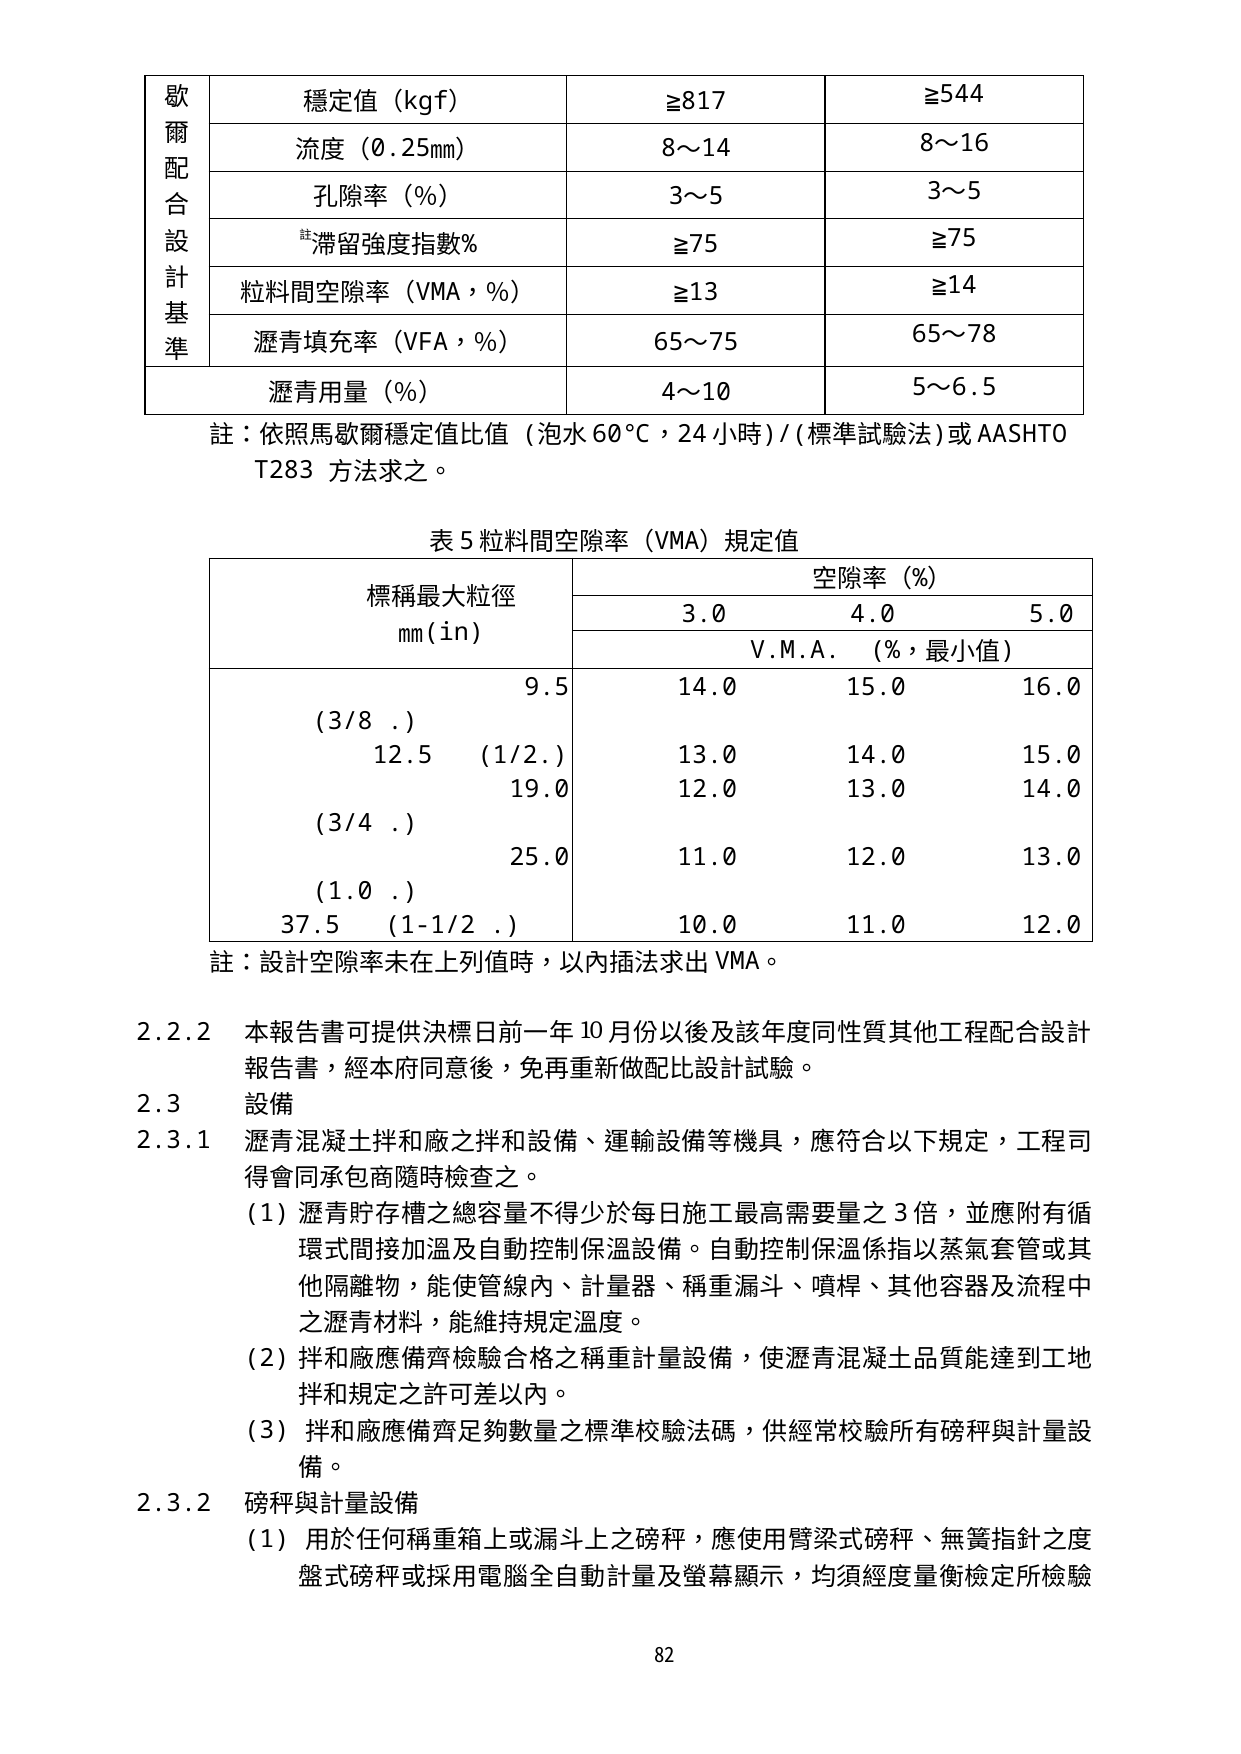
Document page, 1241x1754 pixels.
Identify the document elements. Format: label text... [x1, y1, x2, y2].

table_cell 12.0 [573, 771, 741, 839]
text 2.2.2 本報告書可提供決標日前一年10月份以後及該年度同性質其他工程配合設計報告書，經本府同意後，免再重新做配比設計試驗。 [136, 1012, 1092, 1085]
table_cell 15.0 [741, 669, 910, 737]
table_cell 瀝青用量（％） [146, 367, 566, 414]
table_cell 25.0 (1.0 .) [210, 839, 572, 907]
table_cell 13.0 [741, 771, 910, 839]
text 2.3 設備 [136, 1085, 1092, 1121]
text (1) 用於任何稱重箱上或漏斗上之磅秤，應使用臂梁式磅秤、無簧指針之度盤式磅秤或採用電腦全自動計量及螢幕顯示，均須經度量衡檢定所檢驗 [244, 1520, 1092, 1592]
table_cell 4～10 [567, 367, 824, 414]
text 表5粒料間空隙率（VMA）規定值 [136, 521, 1092, 558]
table_cell 歇 爾 配 合 設 計 基 準 [146, 76, 209, 366]
text 註：設計空隙率未在上列值時，以內插法求出VMA。 [136, 942, 1092, 978]
table_cell 5～6.5 [826, 367, 1083, 414]
table_cell ≧544 [826, 76, 1083, 123]
text (2) 拌和廠應備齊檢驗合格之稱重計量設備，使瀝青混凝土品質能達到工地拌和規定之許可差以內。 [244, 1338, 1092, 1411]
table_cell 流度（0.25㎜） [210, 124, 566, 171]
table_cell 5.0 [910, 596, 1092, 630]
table_cell 11.0 [741, 907, 910, 941]
text 2.3.2 磅秤與計量設備 [136, 1483, 1092, 1520]
table_cell 9.5 (3/8 .) [210, 669, 572, 737]
table_cell ≧75 [567, 219, 824, 266]
table_cell 3～5 [826, 172, 1083, 218]
table_cell 14.0 [573, 669, 741, 737]
table_cell 10.0 [573, 907, 741, 941]
table_cell 13.0 [573, 737, 741, 771]
table_cell 3.0 [573, 596, 735, 630]
text (1) 瀝青貯存槽之總容量不得少於每日施工最高需要量之3倍，並應附有循環式間接加溫及自動控制保溫設備。自動控制保溫係指以蒸氣套管或其他隔離物，能使管線內、計量器、稱重漏斗、噴桿、其他容器及流程中之瀝青材料，能維持規定溫度。 [244, 1193, 1092, 1338]
table_cell V.M.A. (%，最小值) [573, 631, 1092, 667]
text 2.3.1 瀝青混凝土拌和廠之拌和設備、運輸設備等機具，應符合以下規定，工程司得會同承包商隨時檢查之。 [136, 1121, 1092, 1193]
table_cell 11.0 [573, 839, 741, 907]
table_cell ≧75 [826, 219, 1083, 266]
table_cell 4.0 [735, 596, 910, 630]
table_cell 12.5 (1/2.) [210, 737, 572, 771]
table_cell 65～75 [567, 315, 824, 366]
table_cell 14.0 [741, 737, 910, 771]
table_cell 12.0 [741, 839, 910, 907]
table_cell 粒料間空隙率（VMA，％） [210, 267, 566, 314]
table_cell ≧817 [567, 76, 824, 123]
table_cell 8～14 [567, 124, 824, 171]
table_cell 孔隙率（％） [210, 172, 566, 218]
table_header 空隙率（%） [573, 559, 1092, 595]
table_cell 14.0 [910, 771, 1092, 839]
table_cell 15.0 [910, 737, 1092, 771]
table_cell 16.0 [910, 669, 1092, 737]
table_cell 37.5 (1-1/2 .) [210, 907, 572, 941]
table_cell ≧14 [826, 267, 1083, 314]
table_cell 19.0 (3/4 .) [210, 771, 572, 839]
table_cell 穩定值（kgf） [210, 76, 566, 123]
text 註：依照馬歇爾穩定值比值 (泡水60℃，24小時)/(標準試驗法)或AASHTO T283 方法求之。 [209, 415, 1092, 487]
table_cell 3～5 [567, 172, 824, 218]
table_cell 12.0 [910, 907, 1092, 941]
table_cell ≧13 [567, 267, 824, 314]
table_header 標稱最大粒徑 ㎜(in) [210, 559, 572, 667]
table_cell 13.0 [910, 839, 1092, 907]
table_cell 8～16 [826, 124, 1083, 171]
text (3) 拌和廠應備齊足夠數量之標準校驗法碼，供經常校驗所有磅秤與計量設備。 [244, 1411, 1092, 1483]
table_cell 65～78 [826, 315, 1083, 366]
table_cell 瀝青填充率（VFA，％） [210, 315, 566, 366]
table_cell 註滯留強度指數% [210, 219, 566, 266]
